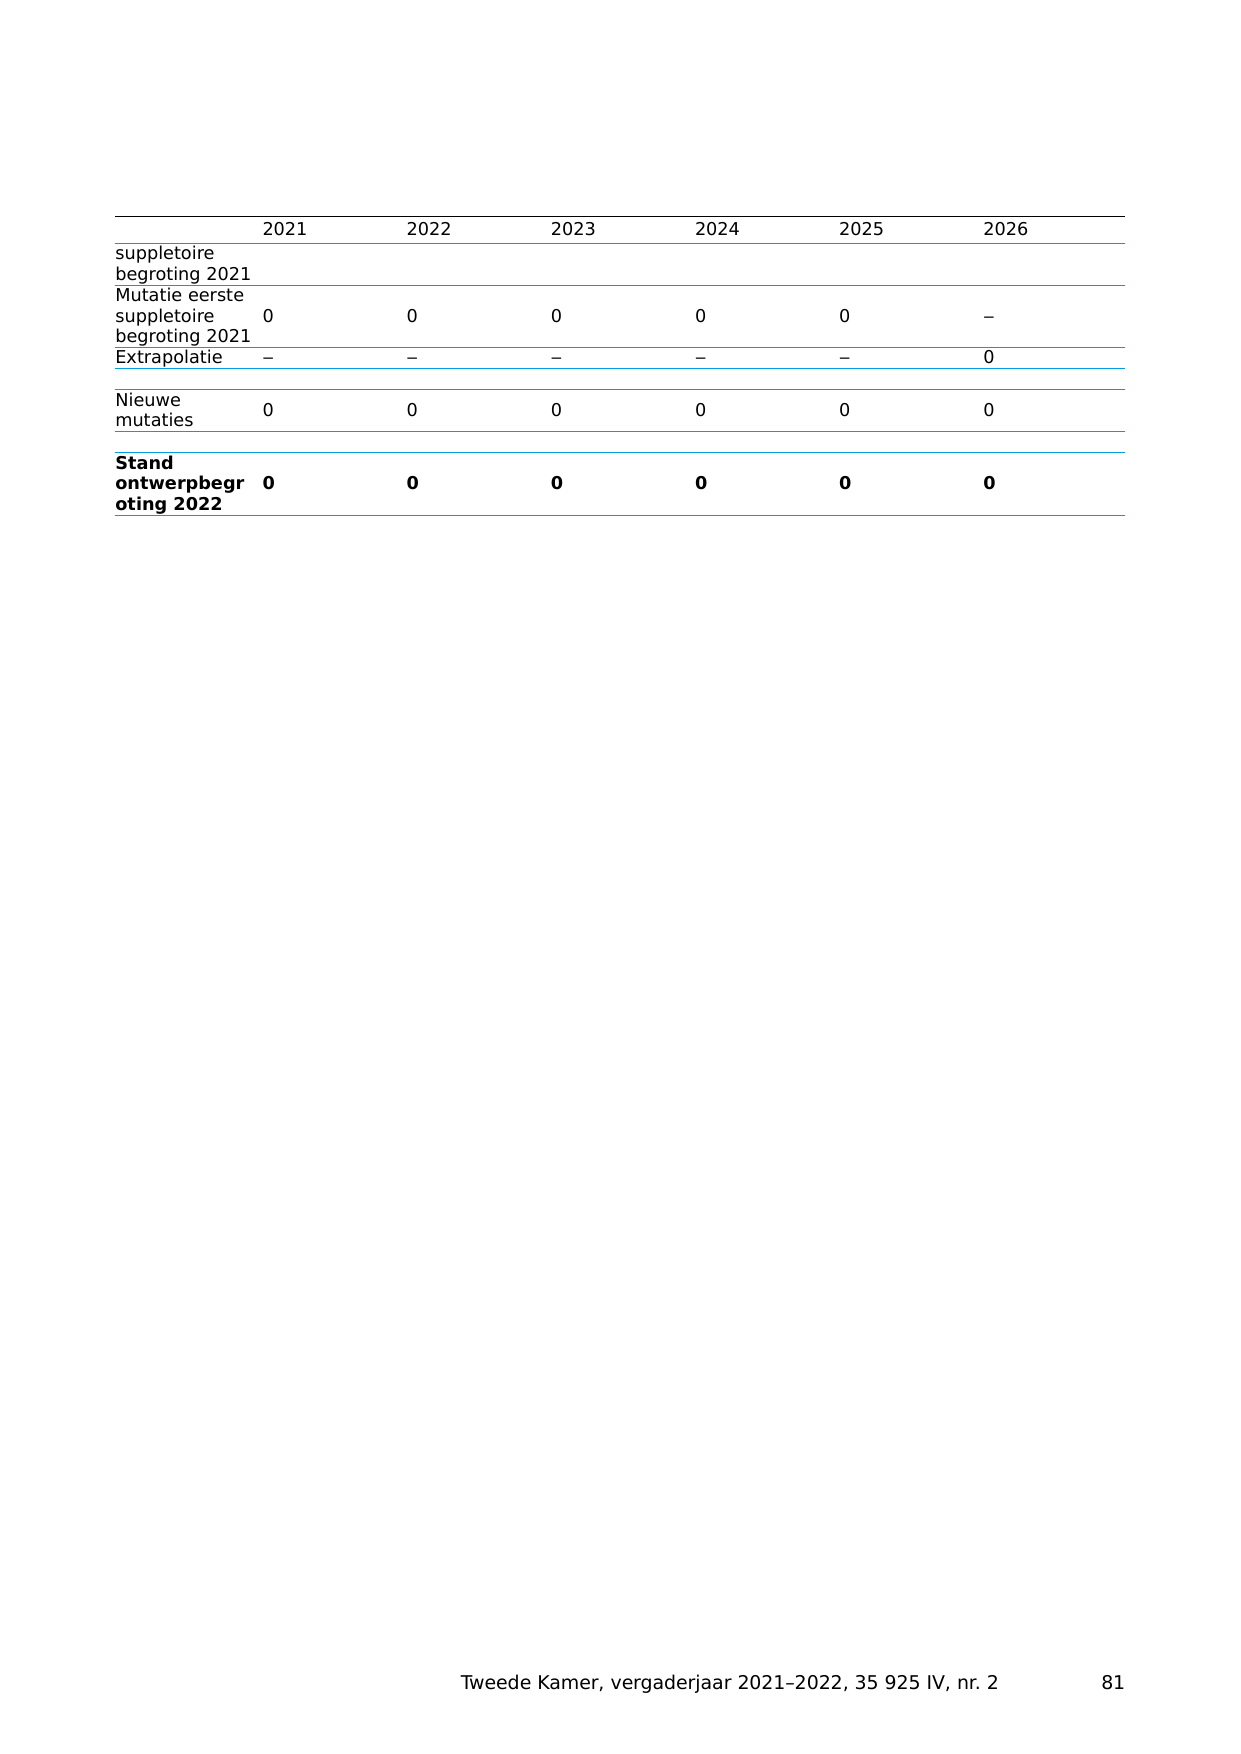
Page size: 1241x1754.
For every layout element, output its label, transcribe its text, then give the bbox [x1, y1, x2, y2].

table_cell [259, 432, 403, 452]
table_cell 0 [836, 286, 980, 347]
table_cell 2026 [980, 217, 1125, 243]
table_cell [259, 369, 403, 389]
table_cell ‒ [836, 348, 980, 368]
table_cell 0 [548, 453, 692, 514]
table_cell [836, 244, 980, 284]
table_cell [548, 432, 692, 452]
table_cell 0 [548, 390, 692, 431]
table_cell 0 [259, 453, 403, 514]
table_header Tabel 30 Ontvangsten niet-beleidsartikel 7. Nog onverdeeld (bedragen x € 1.000) [115, 191, 1125, 216]
table_cell Extrapolatie [115, 348, 259, 368]
table_cell [692, 432, 836, 452]
table_cell [404, 369, 548, 389]
table_cell 0 [836, 453, 980, 514]
table_cell suppletoire begroting 2021 [115, 244, 259, 284]
table_cell [404, 244, 548, 284]
table_cell [980, 432, 1125, 452]
table_cell 0 [980, 453, 1125, 514]
table_cell [548, 244, 692, 284]
table_cell Stand ontwerpbegroting 2022 [115, 453, 259, 514]
table_cell 2025 [836, 217, 980, 243]
table_cell [115, 217, 259, 243]
table_cell [692, 369, 836, 389]
table_cell 2022 [404, 217, 548, 243]
table_cell ‒ [259, 348, 403, 368]
table_cell [980, 369, 1125, 389]
table_cell 0 [692, 390, 836, 431]
table_cell 2021 [259, 217, 403, 243]
table_cell 0 [692, 453, 836, 514]
table_cell Mutatie eerste suppletoire begroting 2021 [115, 286, 259, 347]
table_cell 0 [404, 390, 548, 431]
table_cell [692, 244, 836, 284]
table_cell [836, 432, 980, 452]
table_cell 0 [259, 286, 403, 347]
table_cell 0 [980, 348, 1125, 368]
table_cell [404, 432, 548, 452]
table_cell 2023 [548, 217, 692, 243]
table_cell 0 [404, 453, 548, 514]
table_cell 0 [259, 390, 403, 431]
table_cell 0 [404, 286, 548, 347]
table_cell [259, 244, 403, 284]
table_cell 2024 [692, 217, 836, 243]
table_cell [836, 369, 980, 389]
table_cell 0 [836, 390, 980, 431]
table_cell 0 [980, 390, 1125, 431]
table_cell Nieuwe mutaties [115, 390, 259, 431]
table_cell ‒ [692, 348, 836, 368]
table_cell ‒ [548, 348, 692, 368]
table_cell 0 [692, 286, 836, 347]
table_cell 0 [548, 286, 692, 347]
table_cell ‒ [404, 348, 548, 368]
table_cell ‒ [980, 286, 1125, 347]
table_cell [115, 432, 259, 452]
table_cell [980, 244, 1125, 284]
table_cell [115, 369, 259, 389]
table_cell [548, 369, 692, 389]
